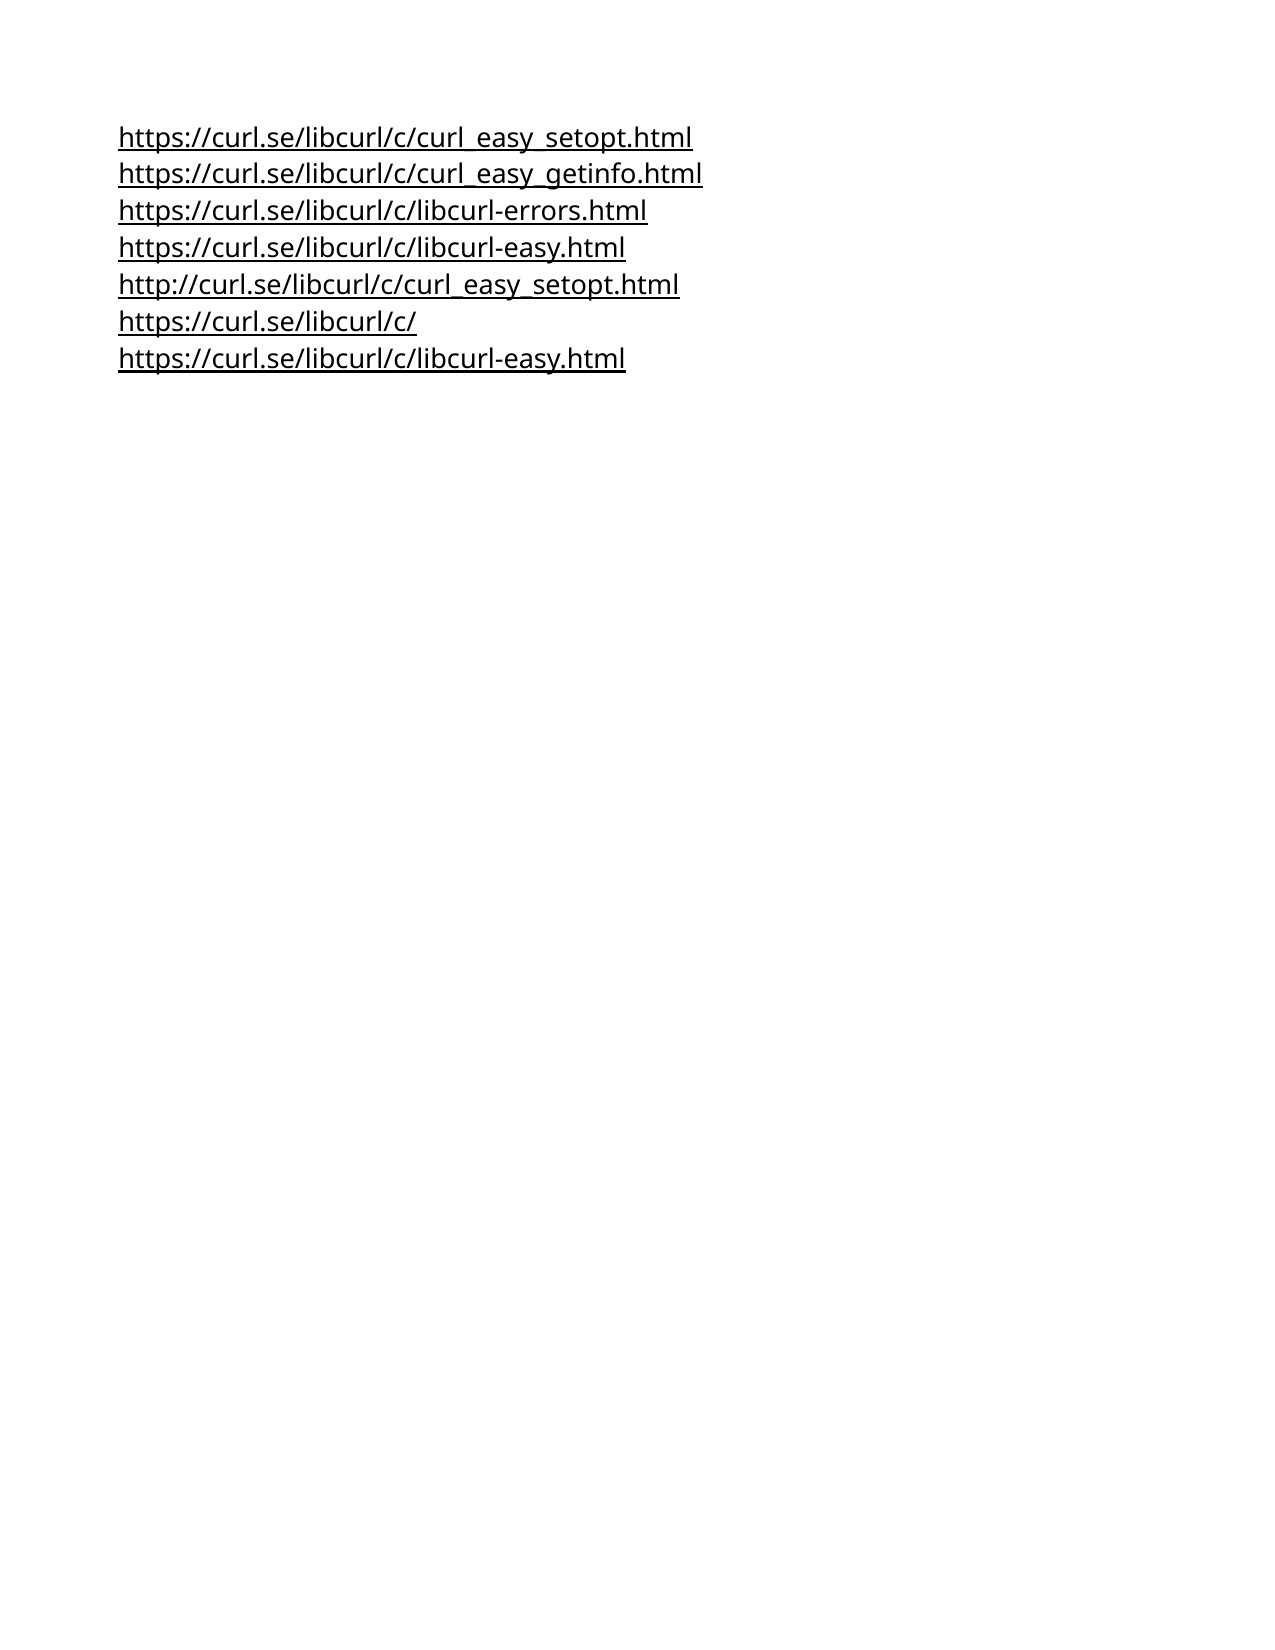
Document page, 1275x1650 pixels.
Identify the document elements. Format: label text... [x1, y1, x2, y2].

text https://curl.se/libcurl/c/libcurl-errors.html [118, 192, 1157, 229]
text https://curl.se/libcurl/c/curl_easy_setopt.html [118, 118, 1157, 155]
text https://curl.se/libcurl/c/libcurl-easy.html [118, 339, 1157, 376]
text http://curl.se/libcurl/c/curl_easy_setopt.html [118, 266, 1157, 302]
text https://curl.se/libcurl/c/curl_easy_getinfo.html [118, 155, 1157, 192]
text https://curl.se/libcurl/c/ [118, 302, 1157, 339]
text https://curl.se/libcurl/c/libcurl-easy.html [118, 229, 1157, 266]
